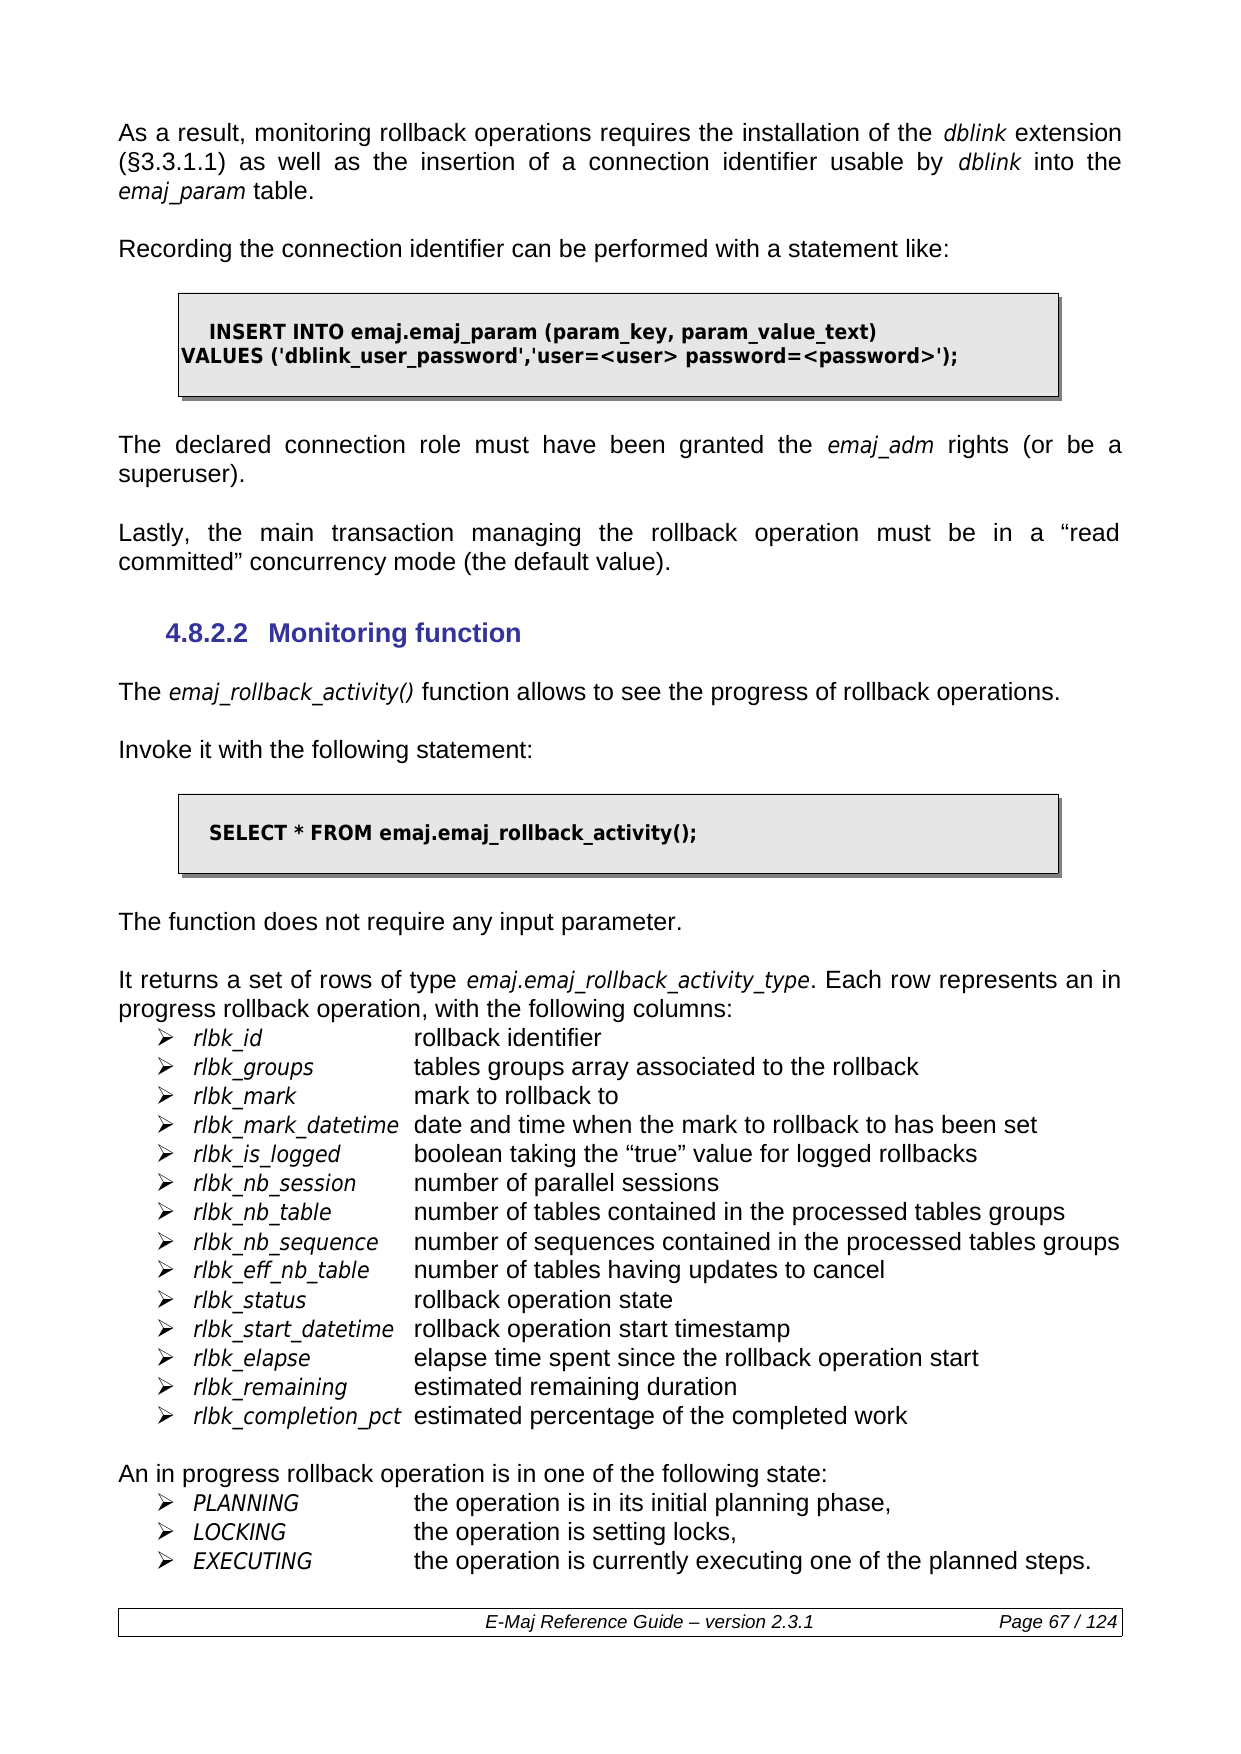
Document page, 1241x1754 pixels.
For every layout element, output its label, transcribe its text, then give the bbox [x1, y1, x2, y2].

list LOCKING the operation is setting locks, [156, 1517, 1122, 1546]
list rlbk_elapse elapse time spent since the rollback operation start [156, 1343, 1122, 1372]
text Lastly, the main transaction managing the rollback operation must be in a “read committed” concurrency mode (the default value). [118, 517, 1122, 576]
text The emaj_rollback_activity() function allows to see the progress of rollback operations. [118, 677, 1122, 706]
list rlbk_remaining estimated remaining duration [156, 1372, 1122, 1401]
list rlbk_nb_session number of parallel sessions [156, 1168, 1122, 1197]
text It returns a set of rows of type emaj.emaj_rollback_activity_type. Each row represents an in progress rollback operation, with the following columns: [118, 965, 1122, 1023]
list rlbk_start_datetime rollback operation start timestamp [156, 1313, 1122, 1343]
list rlbk_mark_datetime date and time when the mark to rollback to has been set [156, 1110, 1122, 1139]
list rlbk_nb_table number of tables contained in the processed tables groups [156, 1197, 1122, 1226]
text The function does not require any input parameter. [118, 907, 1122, 936]
list rlbk_groups tables groups array associated to the rollback [156, 1052, 1122, 1081]
list rlbk_id rollback identifier [156, 1023, 1122, 1052]
list rlbk_is_logged boolean taking the “true” value for logged rollbacks [156, 1139, 1122, 1168]
list rlbk_eff_nb_table number of tables having updates to cancel [156, 1255, 1122, 1284]
list EXECUTING the operation is currently executing one of the planned steps. [156, 1546, 1122, 1575]
subtitle Monitoring function [165, 617, 1122, 648]
text SELECT * FROM emaj.emaj_rollback_activity(); [179, 818, 1058, 842]
list rlbk_nb_sequence number of sequences contained in the processed tables groups [156, 1226, 1122, 1255]
text As a result, monitoring rollback operations requires the installation of the dblink extension (§3.3.1.1) as well as the insertion of a connection identifier usable by dblink into the emaj_param table. [118, 118, 1122, 205]
list rlbk_mark mark to rollback to [156, 1081, 1122, 1110]
text Recording the connection identifier can be performed with a statement like: [118, 234, 1122, 263]
text INSERT INTO emaj.emaj_param (param_key, param_value_text) VALUES ('dblink_user_password','user=<user> password=<password>'); [179, 317, 1058, 366]
text Invoke it with the following statement: [118, 735, 1122, 764]
list rlbk_status rollback operation state [156, 1284, 1122, 1313]
text An in progress rollback operation is in one of the following state: [118, 1459, 1122, 1488]
list rlbk_completion_pct estimated percentage of the completed work [156, 1401, 1122, 1430]
text The declared connection role must have been granted the emaj_adm rights (or be a superuser). [118, 430, 1122, 488]
list PLANNING the operation is in its initial planning phase, [156, 1488, 1122, 1517]
